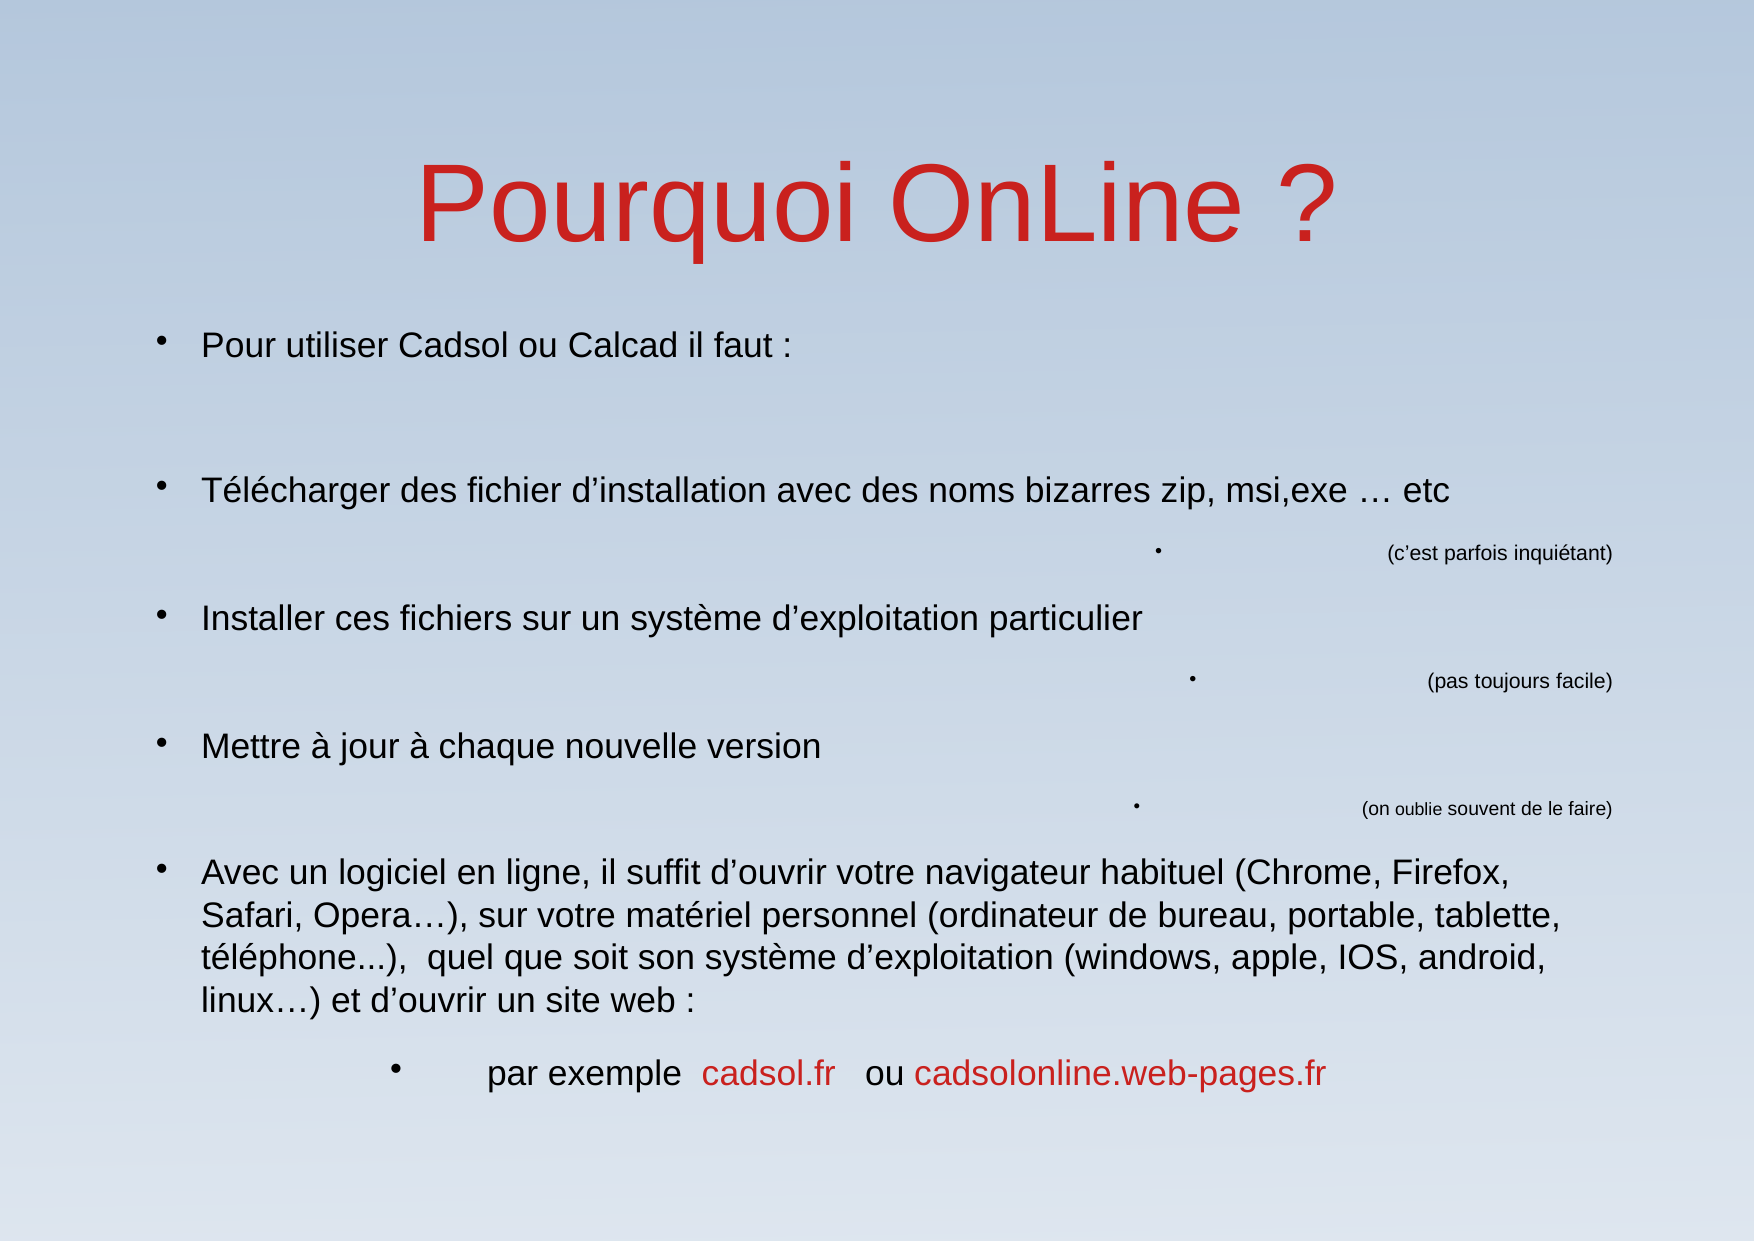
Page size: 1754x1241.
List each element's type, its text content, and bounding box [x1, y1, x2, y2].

list Pour utiliser Cadsol ou Calcad il faut : Télécharger des fichier d’installation avec des noms bizarres zip, msi,exe … etc (c’est parfois inquiétant) Installer ces fichiers sur un système d’exploitation particulier (pas toujours facile) Mettre à jour à chaque nouvelle version (on oublie souvent de le faire) Avec un logiciel en ligne, il suffit d’ouvrir votre navigateur habituel (Chrome, Firefox, Safari, Opera…), sur votre matériel personnel (ordinateur de bureau, portable, tablette, téléphone...), quel que soit son système d’exploitation (windows, apple, IOS, android, linux…) et d’ouvrir un site web : par exemple cadsol.fr ou cadsolonline.web-pages.fr [140, 321, 1613, 1092]
title Pourquoi OnLine ? [140, 103, 1613, 291]
